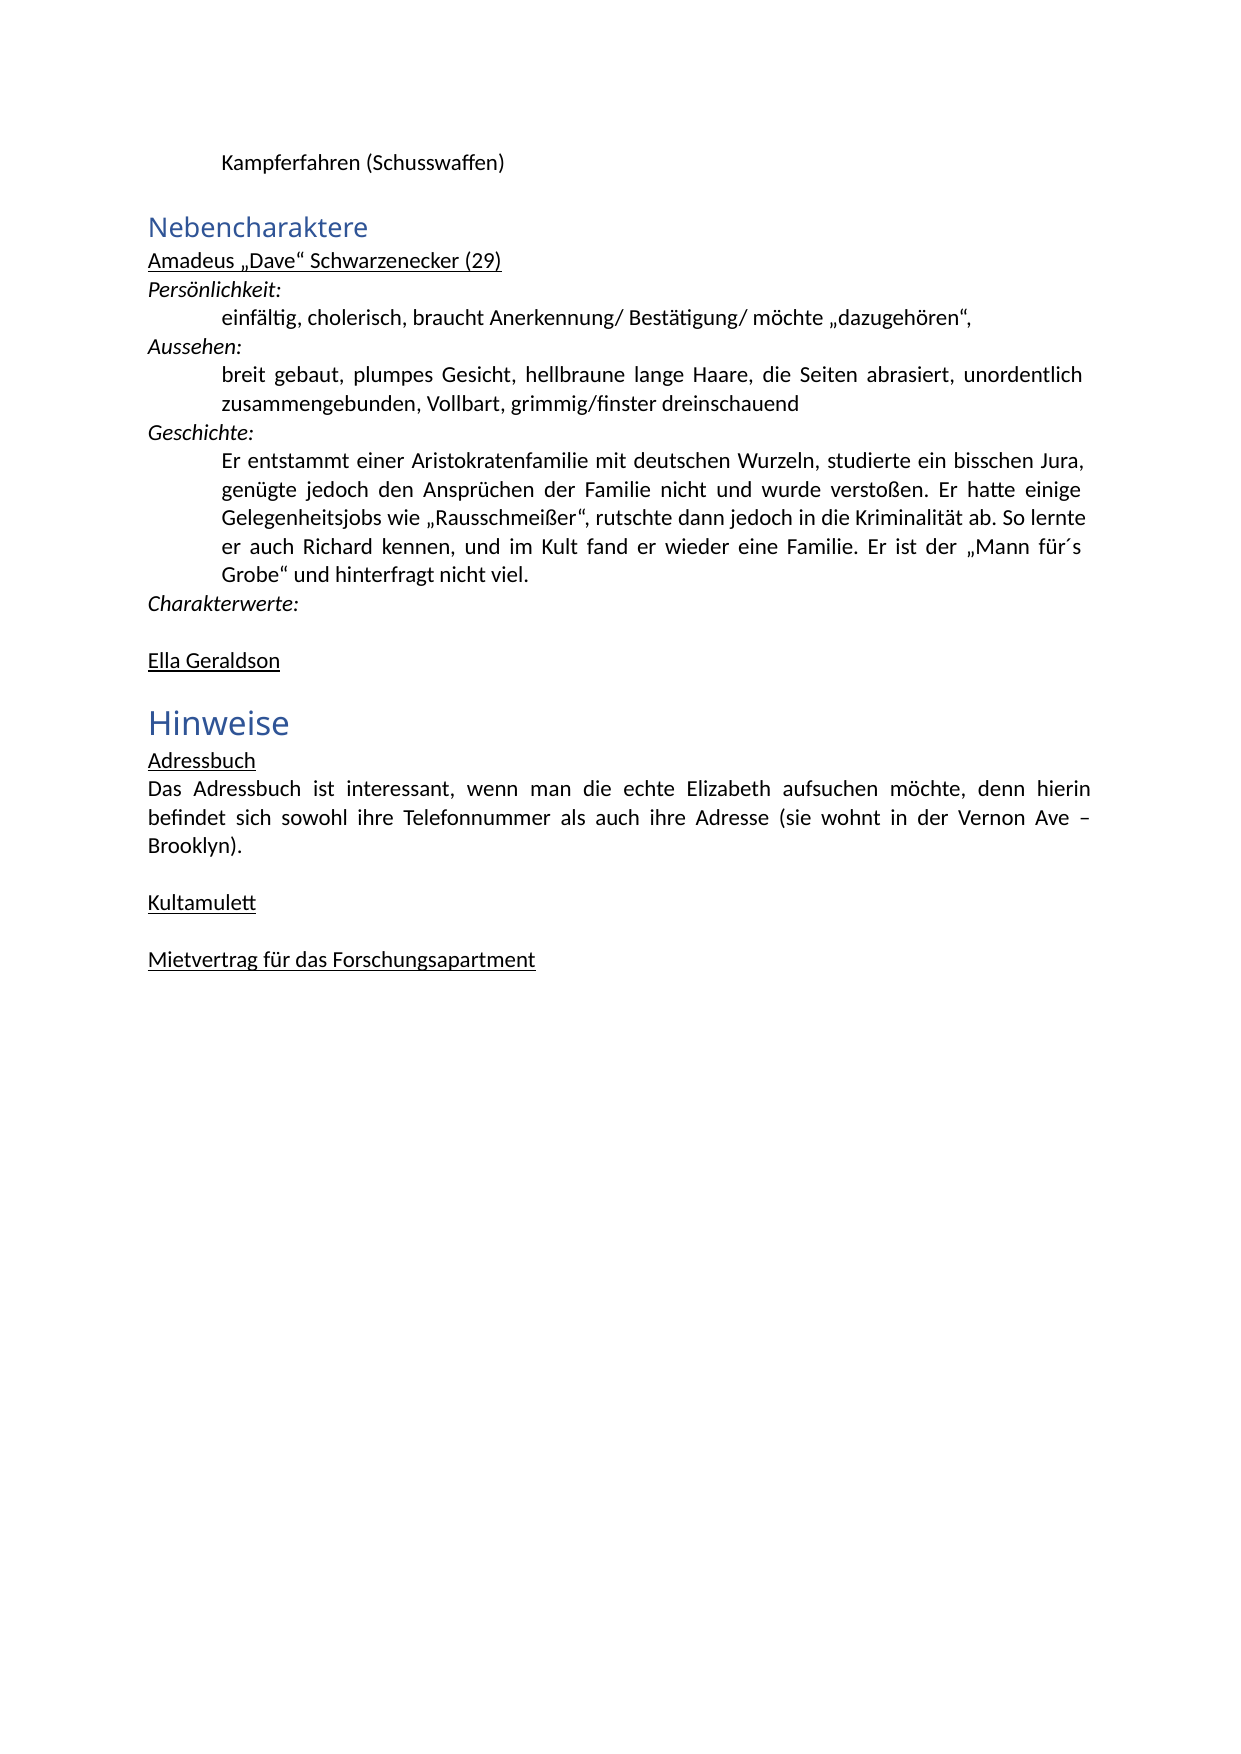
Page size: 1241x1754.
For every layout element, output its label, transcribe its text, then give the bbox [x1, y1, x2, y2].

text einfältig, cholerisch, braucht Anerkennung/ Bestätigung/ möchte „dazugehören“, [148, 303, 1093, 332]
text Aussehen: [148, 332, 1093, 360]
text Kampferfahren (Schusswaffen) [148, 148, 1093, 176]
text Das Adressbuch ist interessant, wenn man die echte Elizabeth aufsuchen möchte, denn hierin befindet sich sowohl ihre Telefonnummer als auch ihre Adresse (sie wohnt in der Vernon Ave – Brooklyn). [148, 774, 1093, 859]
text Adressbuch [148, 746, 1093, 774]
text Geschichte: [148, 418, 1093, 446]
subtitle Nebencharaktere [148, 209, 1093, 246]
text Mietvertrag für das Forschungsapartment [148, 946, 1093, 974]
text Kultamulett [148, 888, 1093, 917]
text Er entstammt einer Aristokratenfamilie mit deutschen Wurzeln, studierte ein bisschen Jura, genügte jedoch den Ansprüchen der Familie nicht und wurde verstoßen. Er hatte einige Gelegenheitsjobs wie „Rausschmeißer“, rutschte dann jedoch in die Kriminalität ab. So lernte er auch Richard kennen, und im Kult fand er wieder eine Familie. Er ist der „Mann für´s Grobe“ und hinterfragt nicht viel. [148, 446, 1093, 588]
text Amadeus „Dave“ Schwarzenecker (29) [148, 246, 1093, 274]
text Charakterwerte: [148, 589, 1093, 617]
text Persönlichkeit: [148, 275, 1093, 303]
subtitle Hinweise [148, 699, 1093, 745]
text Ella Geraldson [148, 646, 1093, 674]
text breit gebaut, plumpes Gesicht, hellbraune lange Haare, die Seiten abrasiert, unordentlich zusammengebunden, Vollbart, grimmig/finster dreinschauend [148, 361, 1093, 417]
